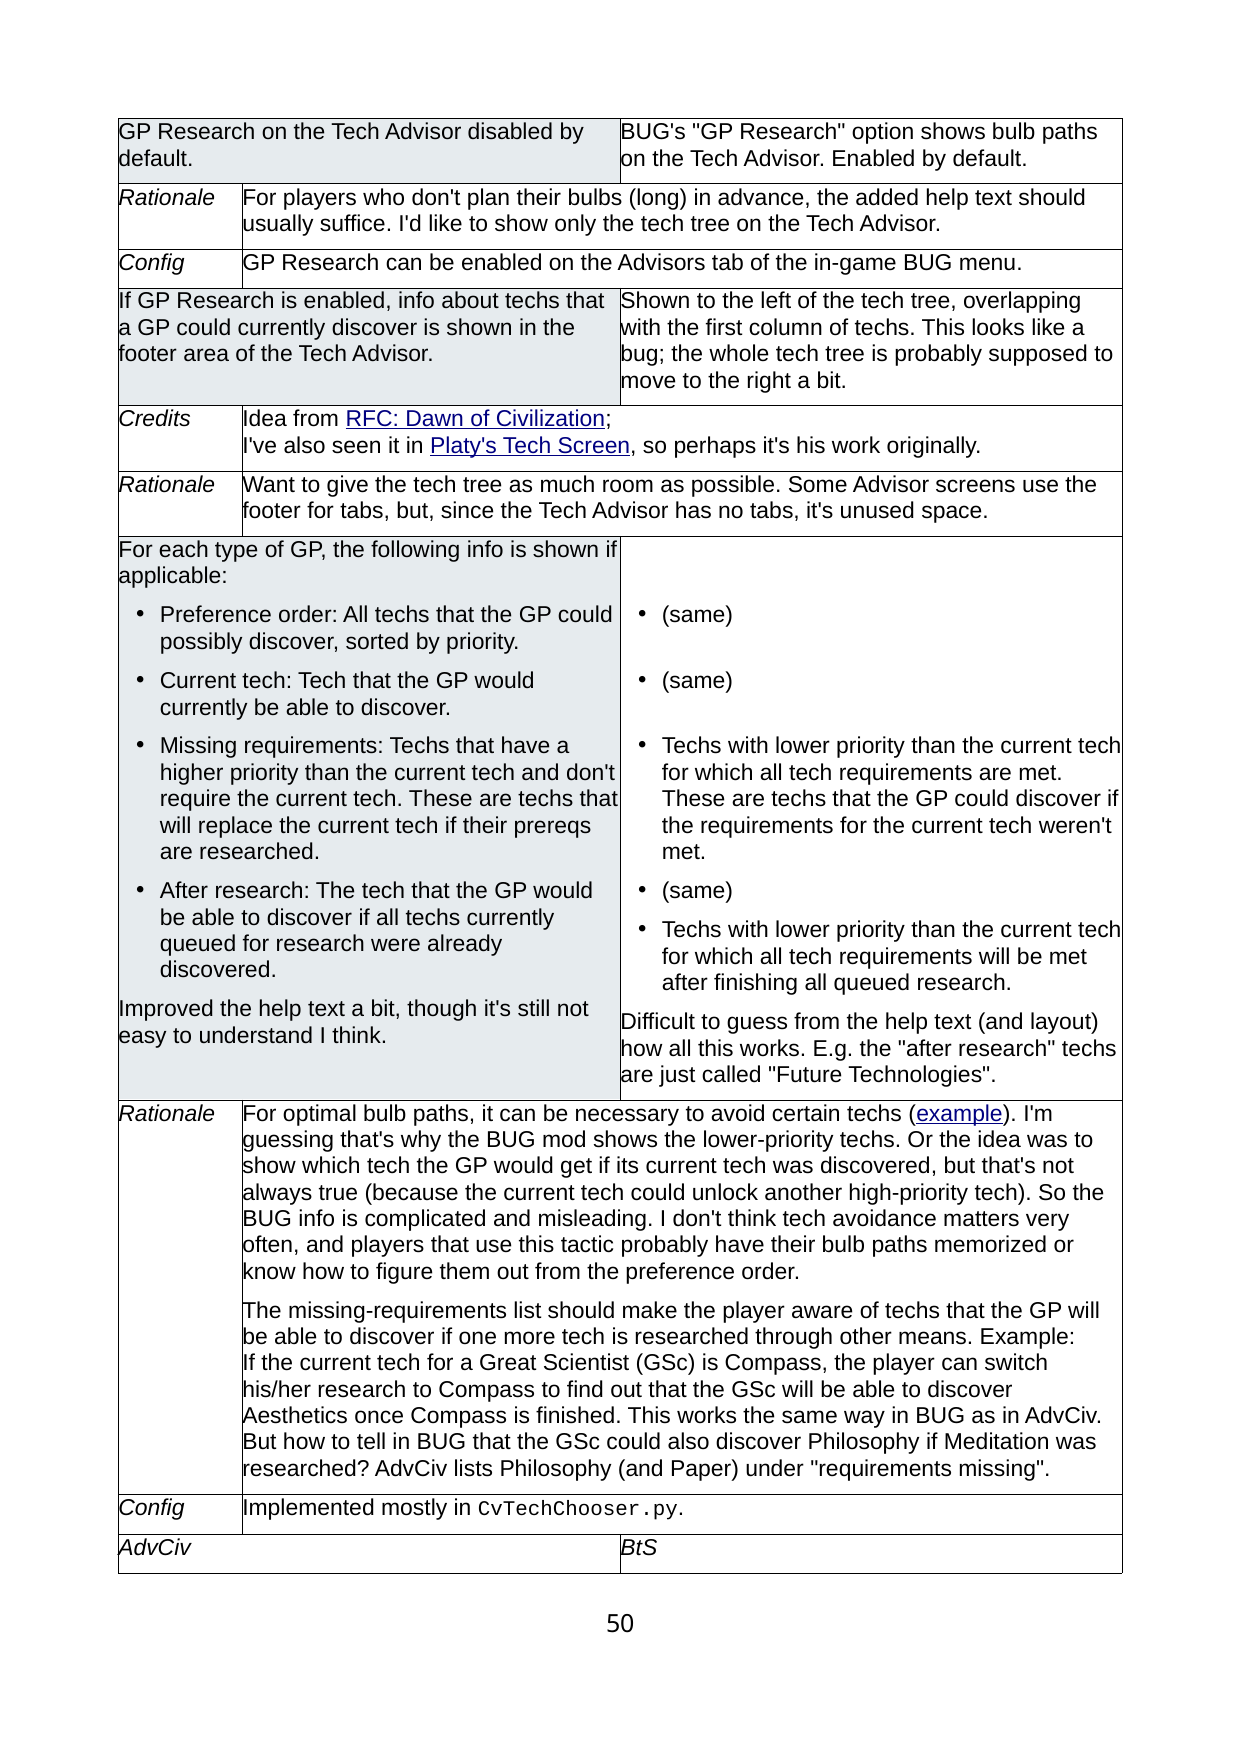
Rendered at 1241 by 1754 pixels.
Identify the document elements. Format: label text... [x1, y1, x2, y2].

table_cell AdvCiv [119, 1535, 620, 1572]
table_cell Credits [119, 406, 242, 471]
table_cell Rationale [119, 1101, 242, 1493]
table_cell Config [119, 1495, 242, 1534]
table_cell For each type of GP, the following info is shown if applicable: Preference order: All techs that the GP could possibly discover, sorted by priority. Current tech: Tech that the GP would currently be able to discover. Missing requirements: Techs that have a higher priority than the current tech and don't require the current tech. These are techs that will replace the current tech if their prereqs are researched. After research: The tech that the GP would be able to discover if all techs currently queued for research were already discovered. Improved the help text a bit, though it's still not easy to understand I think. [119, 537, 620, 1099]
table_cell GP Research can be enabled on the Advisors tab of the in-game BUG menu. [243, 250, 1122, 287]
table_cell For players who don't plan their bulbs (long) in advance, the added help text should usually suffice. I'd like to show only the tech tree on the Tech Advisor. [243, 184, 1122, 248]
table_cell Config [119, 250, 242, 287]
table_cell If GP Research is enabled, info about techs that a GP could currently discover is shown in the footer area of the Tech Advisor. [119, 289, 620, 405]
table_cell Implemented mostly in CvTechChooser.py. [243, 1495, 1122, 1534]
table_cell For optimal bulb paths, it can be necessary to avoid certain techs (example). I'm guessing that's why the BUG mod shows the lower-priority techs. Or the idea was to show which tech the GP would get if its current tech was discovered, but that's not always true (because the current tech could unlock another high-priority tech). So the BUG info is complicated and misleading. I don't think tech avoidance matters very often, and players that use this tactic probably have their bulb paths memorized or know how to figure them out from the preference order. The missing-requirements list should make the player aware of techs that the GP will be able to discover if one more tech is researched through other means. Example: If the current tech for a Great Scientist (GSc) is Compass, the player can switch his/her research to Compass to find out that the GSc will be able to discover Aesthetics once Compass is finished. This works the same way in BUG as in AdvCiv. But how to tell in BUG that the GSc could also discover Philosophy if Meditation was researched? AdvCiv lists Philosophy (and Paper) under "requirements missing". [243, 1101, 1122, 1493]
table_cell BtS [621, 1535, 1122, 1572]
table_cell Rationale [119, 472, 242, 536]
table_cell Idea from RFC: Dawn of Civilization; I've also seen it in Platy's Tech Screen, so perhaps it's his work originally. [243, 406, 1122, 471]
table_cell BUG's "GP Research" option shows bulb paths on the Tech Advisor. Enabled by default. [621, 119, 1122, 183]
table_cell Shown to the left of the tech tree, overlapping with the first column of techs. This looks like a bug; the whole tech tree is probably supposed to move to the right a bit. [621, 289, 1122, 405]
table_cell Want to give the tech tree as much room as possible. Some Advisor screens use the footer for tabs, but, since the Tech Advisor has no tabs, it's unused space. [243, 472, 1122, 536]
table_cell Rationale [119, 184, 242, 248]
table_cell (same) (same) Techs with lower priority than the current tech for which all tech requirements are met. These are techs that the GP could discover if the requirements for the current tech weren't met. (same) Techs with lower priority than the current tech for which all tech requirements will be met after finishing all queued research. Difficult to guess from the help text (and layout) how all this works. E.g. the "after research" techs are just called "Future Technologies". [621, 537, 1122, 1099]
table_cell GP Research on the Tech Advisor disabled by default. [119, 119, 620, 183]
